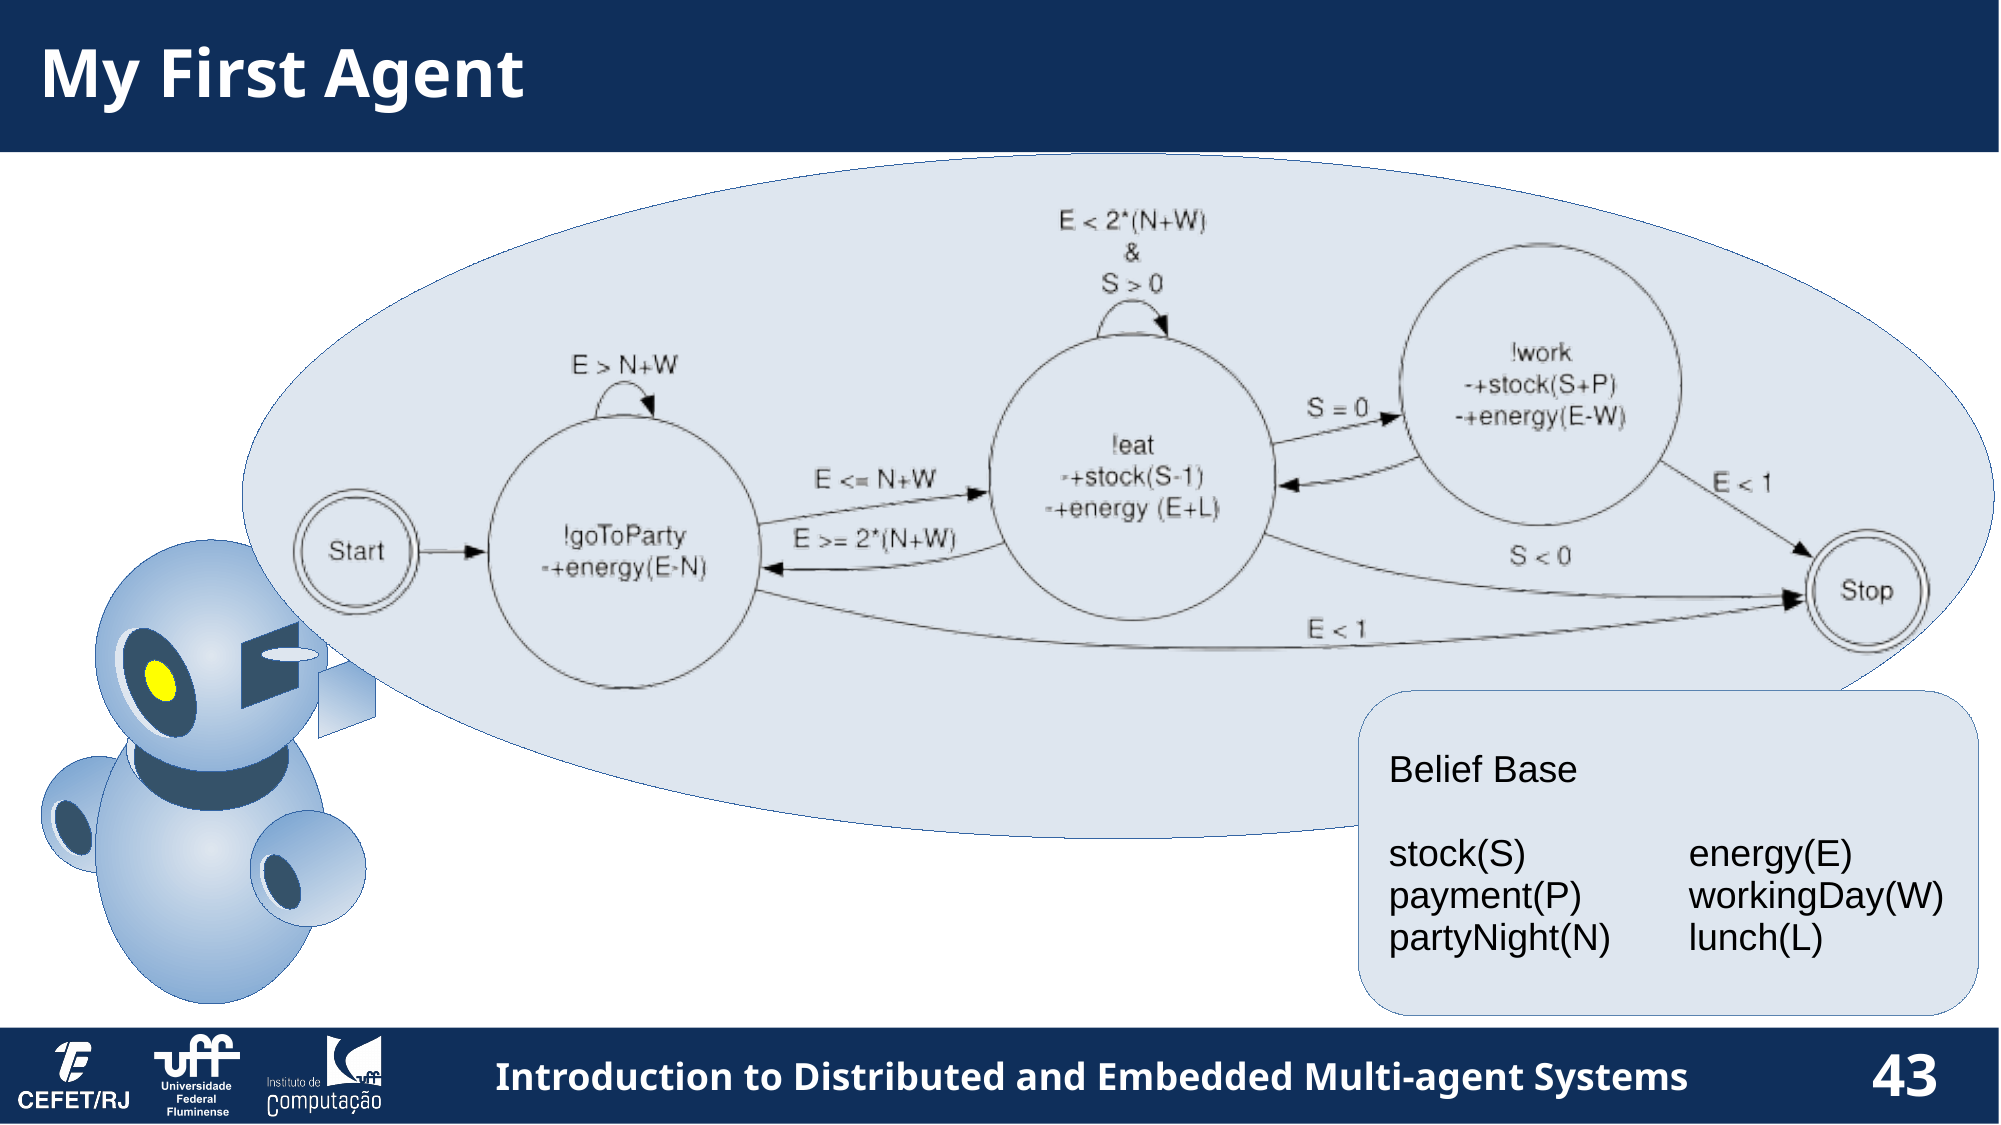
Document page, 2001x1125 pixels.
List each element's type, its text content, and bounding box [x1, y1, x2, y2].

text_box [410, 698, 1384, 839]
picture [265, 1033, 383, 1117]
text_box [41, 387, 376, 1004]
picture [18, 1021, 129, 1125]
picture [287, 197, 1941, 698]
text_box Belief Base stock(S) energy(E) payment(P) workingDay(W) partyNight(N) lunch(L) [1358, 693, 1979, 1016]
text_box [1941, 378, 1995, 614]
text_box [691, 153, 1546, 197]
text_box My First Agent [25, 23, 1999, 119]
picture [153, 1033, 241, 1121]
